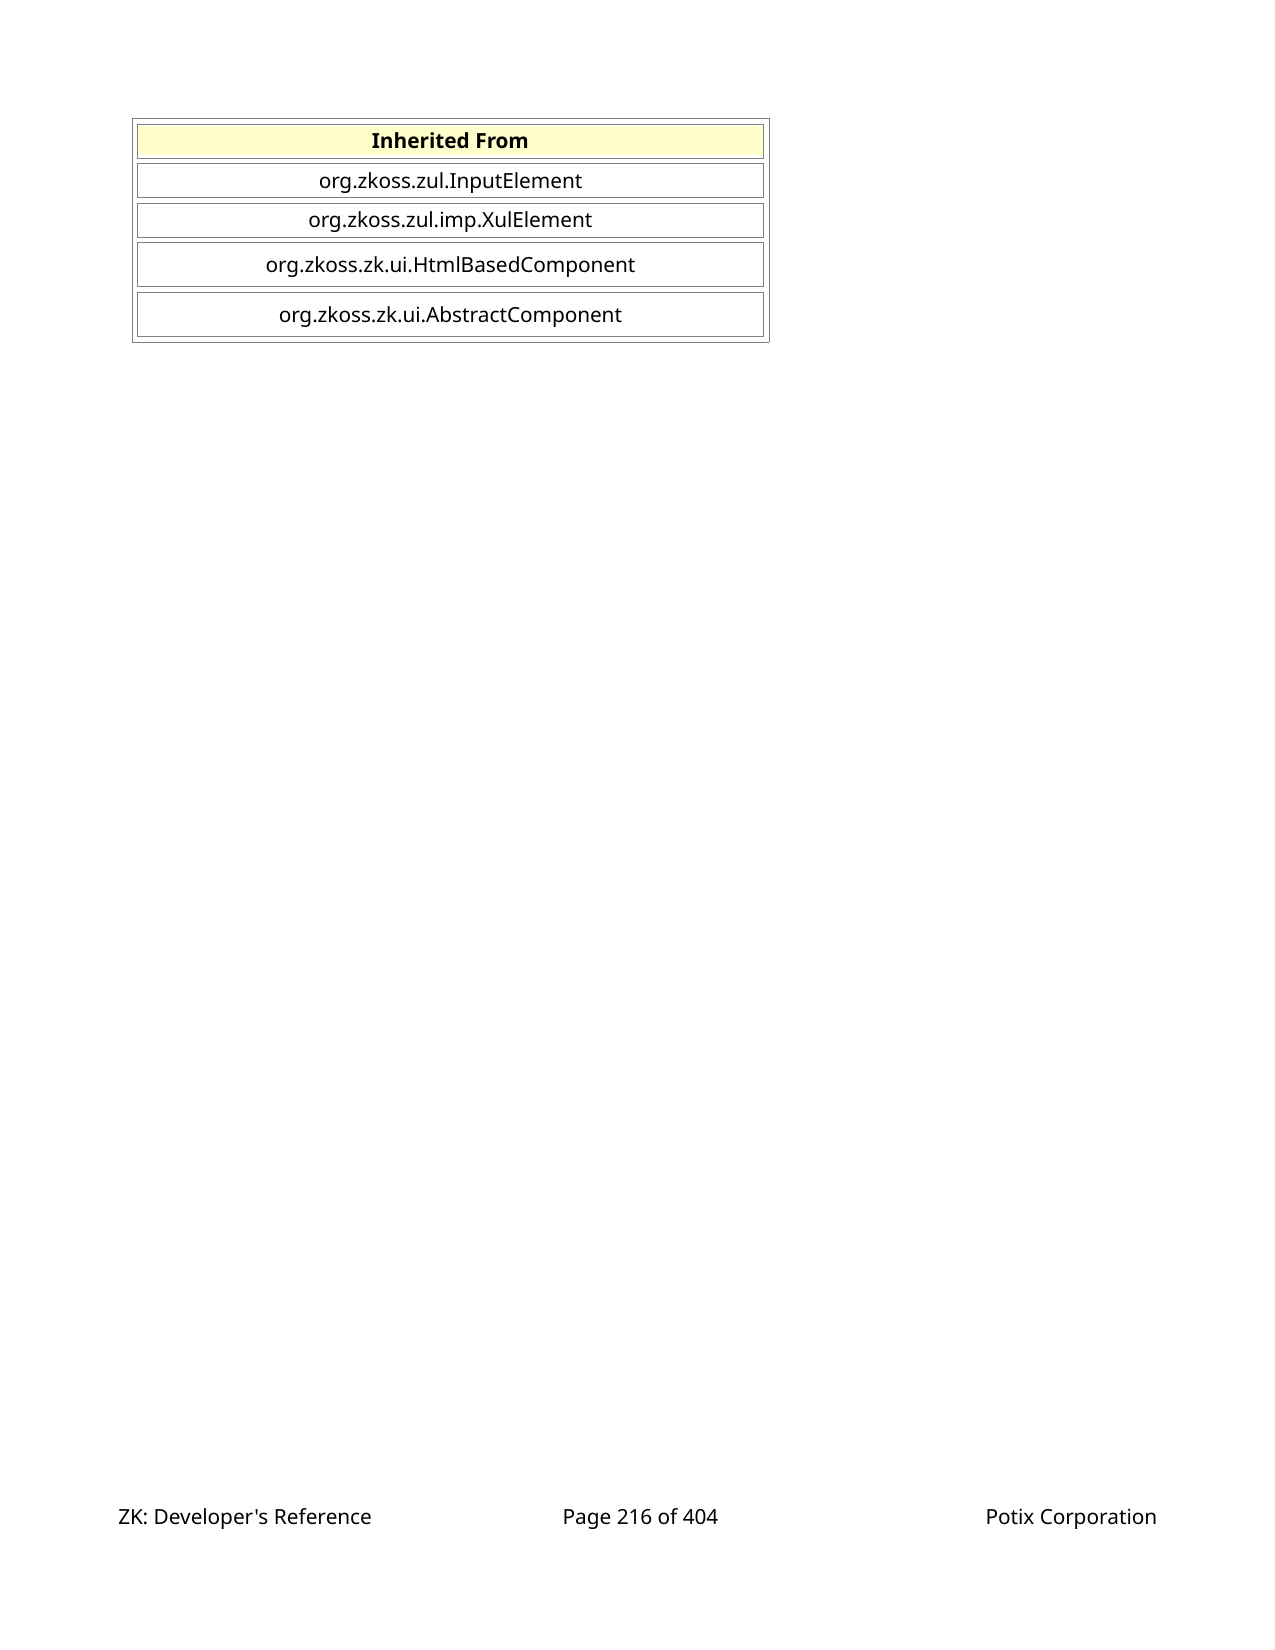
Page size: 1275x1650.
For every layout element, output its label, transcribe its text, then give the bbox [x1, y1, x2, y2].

table_cell org.zkoss.zul.imp.XulElement [134, 197, 766, 237]
table_cell org.zkoss.zk.ui.HtmlBasedComponent [134, 237, 766, 286]
table_cell org.zkoss.zk.ui.AbstractComponent [134, 286, 766, 336]
table_header Inherited From [134, 119, 766, 158]
table_cell org.zkoss.zul.InputElement [134, 158, 766, 197]
